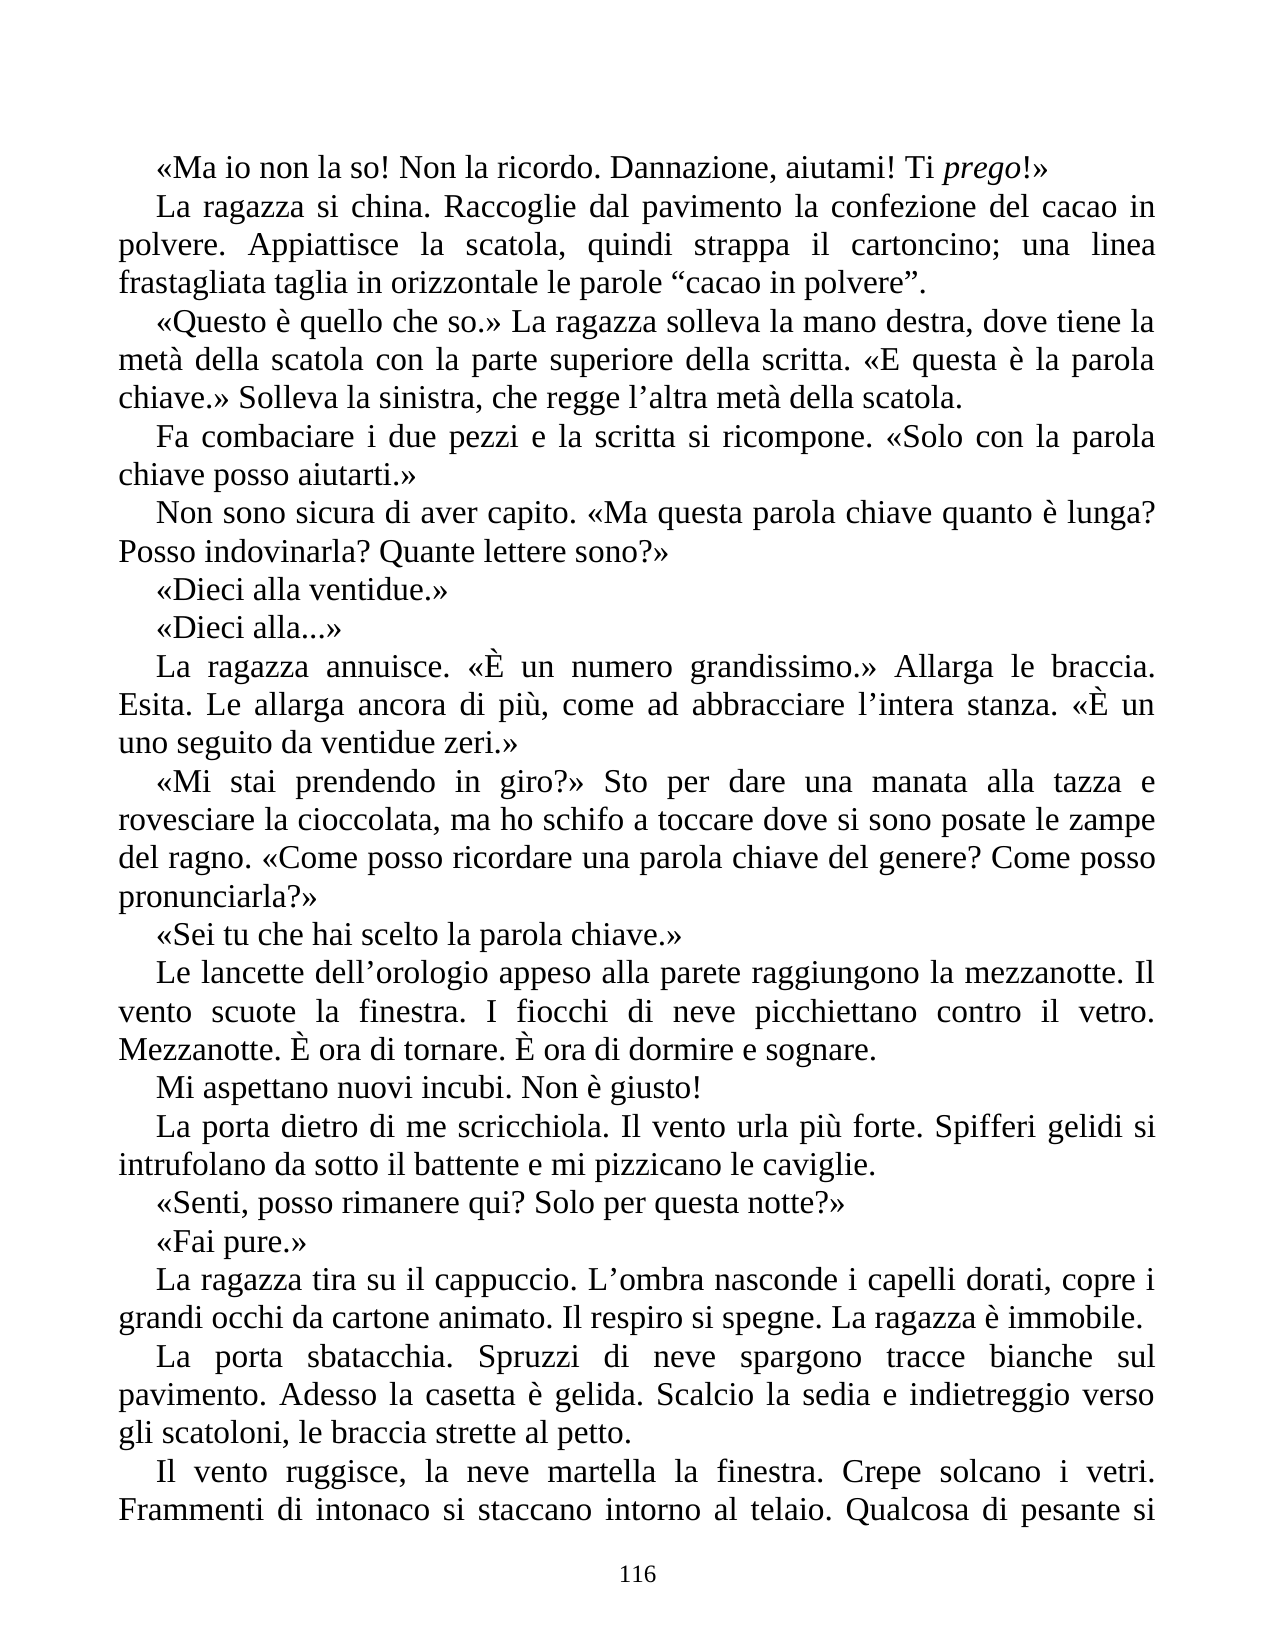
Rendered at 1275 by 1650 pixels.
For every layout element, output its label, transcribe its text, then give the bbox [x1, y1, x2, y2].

text La porta dietro di me scricchiola. Il vento urla più forte. Spifferi gelidi si intrufolano da sotto il battente e mi pizzicano le caviglie. [118, 1106, 1157, 1183]
text «Sei tu che hai scelto la parola chiave.» [118, 914, 1157, 953]
text «Fai pure.» [118, 1221, 1157, 1259]
text «Senti, posso rimanere qui? Solo per questa notte?» [118, 1183, 1157, 1221]
text La ragazza annuisce. «È un numero grandissimo.» Allarga le braccia. Esita. Le allarga ancora di più, come ad abbracciare l’intera stanza. «È un uno seguito da ventidue zeri.» [118, 646, 1157, 761]
text La porta sbatacchia. Spruzzi di neve spargono tracce bianche sul pavimento. Adesso la casetta è gelida. Scalcio la sedia e indietreggio verso gli scatoloni, le braccia strette al petto. [118, 1336, 1157, 1451]
text Mi aspettano nuovi incubi. Non è giusto! [118, 1068, 1157, 1106]
text Non sono sicura di aver capito. «Ma questa parola chiave quanto è lunga? Posso indovinarla? Quante lettere sono?» [118, 493, 1157, 569]
text «Dieci alla...» [118, 608, 1157, 646]
text «Ma io non la so! Non la ricordo. Dannazione, aiutami! Ti prego!» [118, 148, 1157, 186]
text «Questo è quello che so.» La ragazza solleva la mano destra, dove tiene la metà della scatola con la parte superiore della scritta. «E questa è la parola chiave.» Solleva la sinistra, che regge l’altra metà della scatola. [118, 301, 1157, 416]
text Il vento ruggisce, la neve martella la finestra. Crepe solcano i vetri. Frammenti di intonaco si staccano intorno al telaio. Qualcosa di pesante si [118, 1451, 1157, 1528]
text La ragazza tira su il cappuccio. L’ombra nasconde i capelli dorati, copre i grandi occhi da cartone animato. Il respiro si spegne. La ragazza è immobile. [118, 1259, 1157, 1336]
text Le lancette dell’orologio appeso alla parete raggiungono la mezzanotte. Il vento scuote la finestra. I fiocchi di neve picchiettano contro il vetro. Mezzanotte. È ora di tornare. È ora di dormire e sognare. [118, 953, 1157, 1068]
text La ragazza si china. Raccoglie dal pavimento la confezione del cacao in polvere. Appiattisce la scatola, quindi strappa il cartoncino; una linea frastagliata taglia in orizzontale le parole “cacao in polvere”. [118, 186, 1157, 301]
text «Dieci alla ventidue.» [118, 569, 1157, 608]
text Fa combaciare i due pezzi e la scritta si ricompone. «Solo con la parola chiave posso aiutarti.» [118, 416, 1157, 493]
text «Mi stai prendendo in giro?» Sto per dare una manata alla tazza e rovesciare la cioccolata, ma ho schifo a toccare dove si sono posate le zampe del ragno. «Come posso ricordare una parola chiave del genere? Come posso pronunciarla?» [118, 761, 1157, 914]
